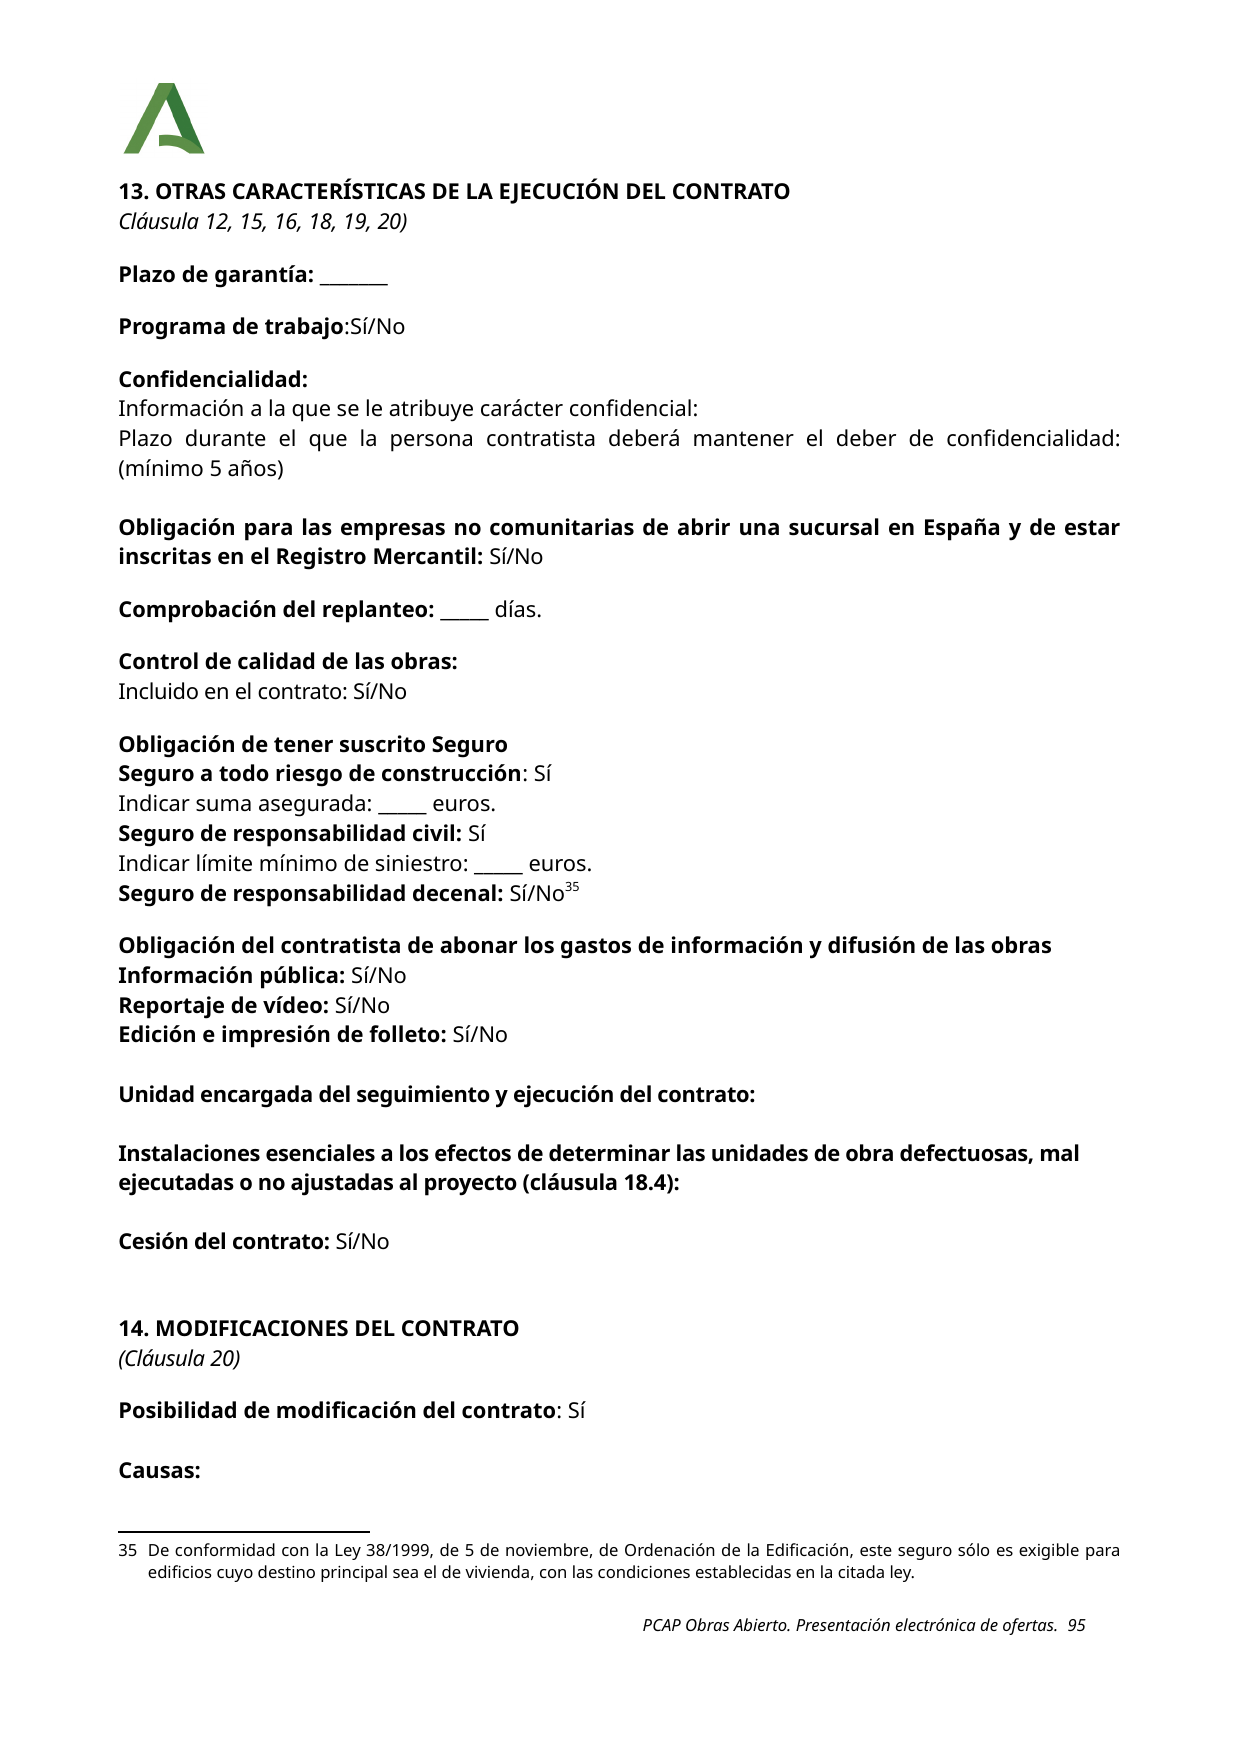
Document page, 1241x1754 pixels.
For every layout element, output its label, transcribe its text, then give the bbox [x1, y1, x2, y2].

text Comprobación del replanteo: _____ días. [118, 594, 1122, 624]
picture [119, 78, 209, 158]
text Posibilidad de modificación del contrato: Sí [118, 1396, 1122, 1425]
text Plazo durante el que la persona contratista deberá mantener el deber de confidencialidad: (mínimo 5 años) [118, 423, 1122, 483]
text Unidad encargada del seguimiento y ejecución del contrato: [118, 1079, 1122, 1109]
text 13. OTRAS CARACTERÍSTICAS DE LA EJECUCIÓN DEL CONTRATO [118, 176, 1122, 206]
text Obligación para las empresas no comunitarias de abrir una sucursal en España y de estar inscritas en el Registro Mercantil: Sí/No [118, 512, 1122, 571]
text Causas: [118, 1455, 1122, 1485]
text Indicar límite mínimo de siniestro: _____ euros. [118, 848, 1122, 878]
text (Cláusula 20) [118, 1343, 1122, 1373]
text Información pública: Sí/No [118, 960, 1122, 990]
text Cesión del contrato: Sí/No [118, 1226, 1122, 1256]
text Seguro de responsabilidad civil: Sí [118, 818, 1122, 848]
text Plazo de garantía: _______ [118, 259, 1122, 288]
text Edición e impresión de folleto: Sí/No [118, 1019, 1122, 1049]
text Incluido en el contrato: Sí/No [118, 676, 1122, 706]
text Información a la que se le atribuye carácter confidencial: [118, 393, 1122, 423]
text 14. MODIFICACIONES DEL CONTRATO [118, 1313, 1122, 1343]
text Obligación del contratista de abonar los gastos de información y difusión de las obras [118, 930, 1122, 960]
text De conformidad con la Ley 38/1999, de 5 de noviembre, de Ordenación de la Edificación, este seguro sólo es exigible para edificios cuyo destino principal sea el de vivienda, con las condiciones establecidas en la citada ley. [118, 1538, 1122, 1584]
text Programa de trabajo:Sí/No [118, 311, 1122, 341]
text Confidencialidad: [118, 364, 1122, 393]
text Seguro de responsabilidad decenal: Sí/No [118, 878, 1122, 907]
text Cláusula 12, 15, 16, 18, 19, 20) [118, 206, 1122, 236]
text Indicar suma asegurada: _____ euros. [118, 788, 1122, 818]
text Reportaje de vídeo: Sí/No [118, 990, 1122, 1019]
text Instalaciones esenciales a los efectos de determinar las unidades de obra defectuosas, mal ejecutadas o no ajustadas al proyecto (cláusula 18.4): [118, 1138, 1122, 1197]
text Control de calidad de las obras: [118, 646, 1122, 676]
text Obligación de tener suscrito Seguro [118, 729, 1122, 758]
text Seguro a todo riesgo de construcción: Sí [118, 758, 1122, 788]
